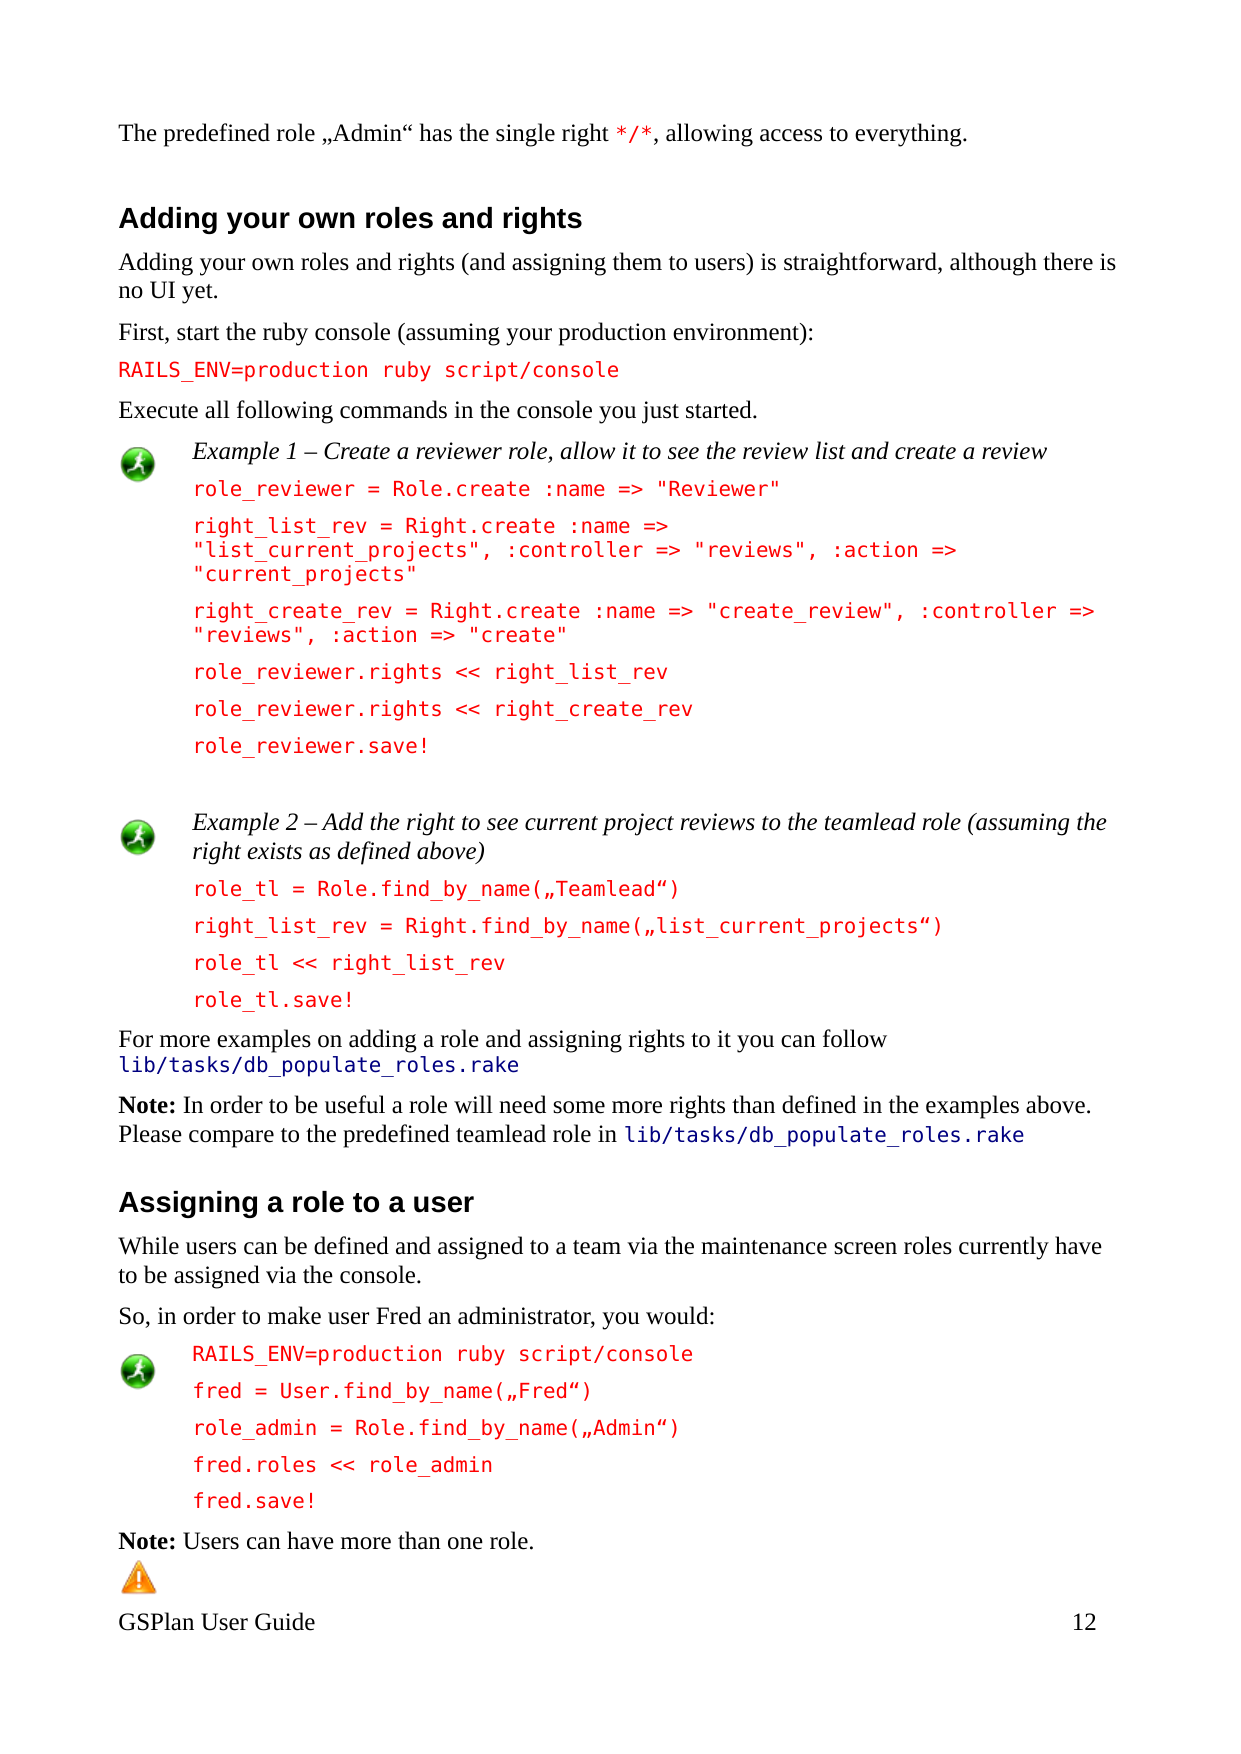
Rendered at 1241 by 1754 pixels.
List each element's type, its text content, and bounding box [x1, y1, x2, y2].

text First, start the ruby console (assuming your production environment): [118, 317, 1122, 345]
text Example 1 – Create a reviewer role, allow it to see the review list and create a review [192, 436, 1122, 465]
text Example 2 – Add the right to see current project reviews to the teamlead role (assuming the right exists as defined above) [192, 807, 1122, 865]
text The predefined role „Admin“ has the single right */*, allowing access to everything. [118, 118, 1122, 147]
text fred = User.find_by_name(„Fred“) [192, 1379, 1122, 1403]
subtitle Assigning a role to a user [118, 1185, 1122, 1218]
picture [121, 1560, 157, 1596]
text RAILS_ENV=production ruby script/console [118, 358, 1122, 382]
text role_tl << right_list_rev [192, 951, 1122, 975]
text fred.save! [192, 1489, 1122, 1514]
subtitle Adding your own roles and rights [118, 201, 1122, 234]
text Adding your own roles and rights (and assigning them to users) is straightforward, although there is no UI yet. [118, 247, 1122, 304]
text For more examples on adding a role and assigning rights to it you can follow lib/tasks/db_populate_roles.rake [118, 1024, 1122, 1077]
picture [120, 447, 156, 483]
text role_tl = Role.find_by_name(„Teamlead“) [192, 877, 1122, 902]
picture [120, 819, 156, 856]
text fred.roles << role_admin [192, 1453, 1122, 1477]
text Note: Users can have more than one role. [118, 1526, 1122, 1555]
text role_reviewer.rights << right_list_rev [192, 660, 1122, 684]
text right_list_rev = Right.create :name => "list_current_projects", :controller => "reviews", :action => "current_projects" [192, 514, 1122, 587]
text role_tl.save! [192, 988, 1122, 1012]
text role_admin = Role.find_by_name(„Admin“) [192, 1416, 1122, 1440]
text RAILS_ENV=production ruby script/console [192, 1342, 1122, 1367]
text Execute all following commands in the console you just started. [118, 395, 1122, 423]
text role_reviewer.save! [192, 734, 1122, 758]
text Note: In order to be useful a role will need some more rights than defined in the examples above. Please compare to the predefined teamlead role in lib/tasks/db_populate_roles.rake [118, 1090, 1122, 1147]
text While users can be defined and assigned to a team via the maintenance screen roles currently have to be assigned via the console. [118, 1231, 1122, 1288]
text right_list_rev = Right.find_by_name(„list_current_projects“) [192, 914, 1122, 938]
text role_reviewer = Role.create :name => "Reviewer" [192, 477, 1122, 501]
picture [120, 1354, 156, 1390]
text right_create_rev = Right.create :name => "create_review", :controller => "reviews", :action => "create" [192, 599, 1122, 648]
text So, in order to make user Fred an administrator, you would: [118, 1301, 1122, 1330]
text role_reviewer.rights << right_create_rev [192, 697, 1122, 721]
